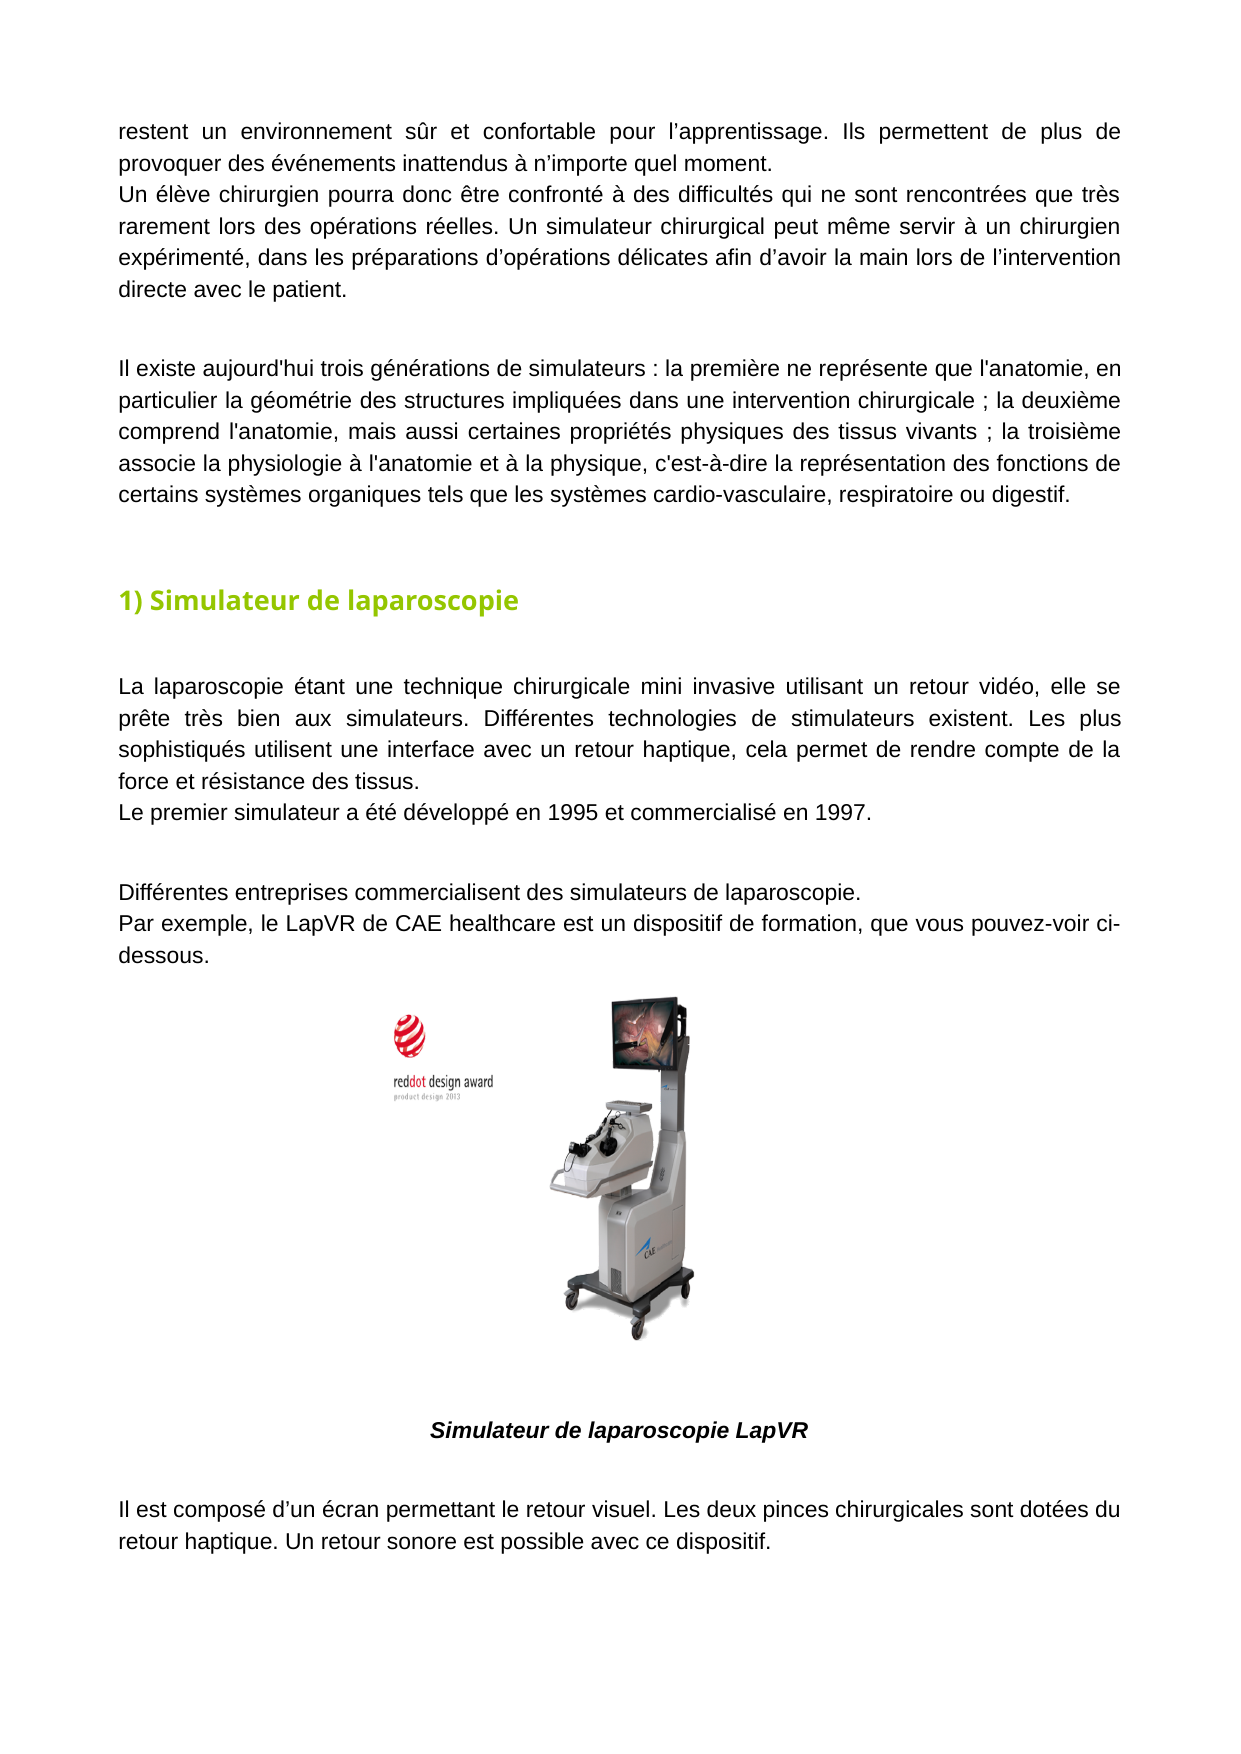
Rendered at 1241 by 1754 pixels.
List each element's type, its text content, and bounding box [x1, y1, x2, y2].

text Il est composé d’un écran permettant le retour visuel. Les deux pinces chirurgicales sont dotées du retour haptique. Un retour sonore est possible avec ce dispositif. [118, 1496, 1122, 1554]
text Un élève chirurgien pourra donc être confronté à des difficultés qui ne sont rencontrées que très rarement lors des opérations réelles. Un simulateur chirurgical peut même servir à un chirurgien expérimenté, dans les préparations d’opérations délicates afin d’avoir la main lors de l’intervention directe avec le patient. [118, 181, 1122, 302]
text Simulateur de laparoscopie LapVR [118, 1417, 1122, 1443]
subtitle 1) Simulateur de laparoscopie [118, 581, 1122, 618]
text La laparoscopie étant une technique chirurgicale mini invasive utilisant un retour vidéo, elle se prête très bien aux simulateurs. Différentes technologies de stimulateurs existent. Les plus sophistiqués utilisent une interface avec un retour haptique, cela permet de rendre compte de la force et résistance des tissus. [118, 673, 1122, 794]
text Différentes entreprises commercialisent des simulateurs de laparoscopie. [118, 878, 1122, 905]
text Le premier simulateur a été développé en 1995 et commercialisé en 1997. [118, 799, 1122, 826]
text Il existe aujourd'hui trois générations de simulateurs : la première ne représente que l'anatomie, en particulier la géométrie des structures impliquées dans une intervention chirurgicale ; la deuxième comprend l'anatomie, mais aussi certaines propriétés physiques des tissus vivants ; la troisième associe la physiologie à l'anatomie et à la physique, c'est-à-dire la représentation des fonctions de certains systèmes organiques tels que les systèmes cardio-vasculaire, respiratoire ou digestif. [118, 355, 1122, 508]
picture [393, 973, 847, 1364]
text Par exemple, le LapVR de CAE healthcare est un dispositif de formation, que vous pouvez-voir ci-dessous. [118, 910, 1122, 968]
text restent un environnement sûr et confortable pour l’apprentissage. Ils permettent de plus de provoquer des événements inattendus à n’importe quel moment. [118, 118, 1122, 176]
